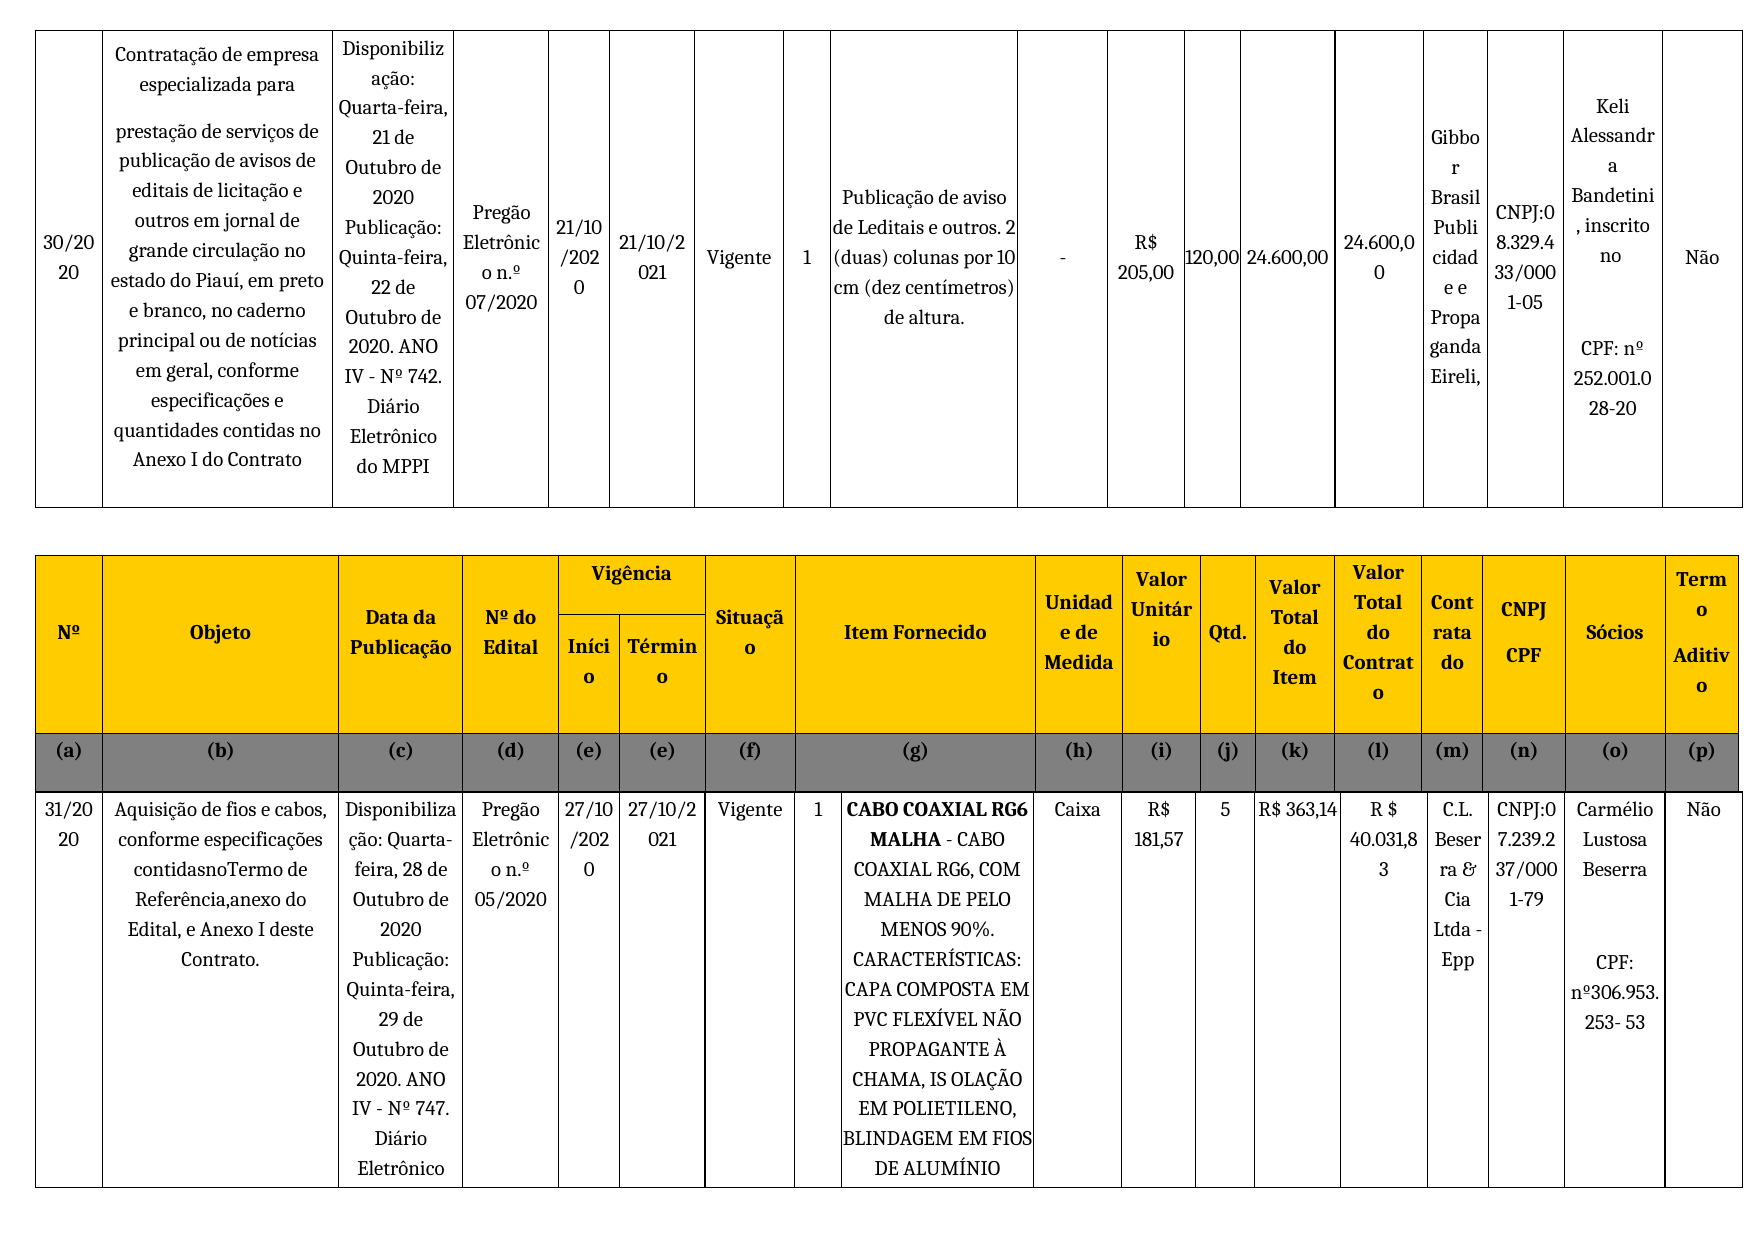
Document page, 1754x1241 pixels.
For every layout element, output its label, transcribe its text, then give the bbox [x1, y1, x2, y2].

table_cell C.L. Beserra & Cia Ltda - Epp [1428, 793, 1488, 1187]
table_cell Carmélio Lustosa Beserra CPF: nº306.953.253- 53 [1565, 793, 1664, 1187]
table_cell (p) [1666, 734, 1738, 791]
table_cell (a) [36, 734, 102, 791]
table_cell R$ 205,00 [1108, 31, 1184, 507]
table_cell (f) [706, 734, 795, 791]
table_cell Disponibilização: Quarta-feira, 28 de Outubro de 2020 Publicação: Quinta-feira, 29 de Outubro de 2020. ANO IV - Nº 747. Diário Eletrônico [339, 793, 462, 1187]
table_cell CABO COAXIAL RG6 MALHA - CABO COAXIAL RG6, COM MALHA DE PELO MENOS 90%. CARACTERÍSTICAS: CAPA COMPOSTA EM PVC FLEXÍVEL NÃO PROPAGANTE À CHAMA, IS OLAÇÃO EM POLIETILENO, BLINDAGEM EM FIOS DE ALUMÍNIO [842, 793, 1033, 1187]
table_header Nº do Edital [463, 556, 558, 733]
table_header Data da Publicação [339, 556, 462, 733]
table_header Item Fornecido [796, 556, 1035, 733]
table_cell 1 [784, 31, 830, 507]
table_cell (h) [1036, 734, 1122, 791]
table_cell Gibbor Brasil Publicidade e Propaganda Eireli, [1424, 31, 1487, 507]
table_header Situação [706, 556, 795, 733]
table_cell Não [1663, 31, 1742, 507]
table_cell (d) [463, 734, 558, 791]
table_cell 24.600,00 [1241, 31, 1334, 507]
table_header Valor Total do Item [1256, 556, 1334, 733]
table_cell (j) [1201, 734, 1255, 791]
table_cell R$ 181,57 [1122, 793, 1195, 1187]
table_header Contratado [1422, 556, 1482, 733]
table_cell (k) [1256, 734, 1334, 791]
table_cell 21/10/2021 [610, 31, 694, 507]
table_cell R $ 40.031,83 [1341, 793, 1427, 1187]
table_cell (b) [103, 734, 338, 791]
table_header CNPJ CPF [1483, 556, 1565, 733]
table_cell Caixa [1034, 793, 1121, 1187]
table_cell 24.600,00 [1336, 31, 1423, 507]
table_cell 27/10/2020 [559, 793, 619, 1187]
table_cell 120,00 [1185, 31, 1240, 507]
table_cell Pregão Eletrônico n.º 05/2020 [463, 793, 558, 1187]
table_cell R$ 363,14 [1255, 793, 1340, 1187]
table_cell 1 [795, 793, 841, 1187]
table_cell 31/2020 [36, 793, 102, 1187]
table_cell CNPJ:08.329.433/0001-05 [1488, 31, 1563, 507]
table_cell (e) [620, 734, 705, 791]
table_header Unidade de Medida [1036, 556, 1122, 733]
table_header Objeto [103, 556, 338, 733]
table_cell (l) [1335, 734, 1421, 791]
table_cell Pregão Eletrônico n.º 07/2020 [454, 31, 548, 507]
table_cell Contratação de empresa especializada para prestação de serviços de publicação de avisos de editais de licitação e outros em jornal de grande circulação no estado do Piauí, em preto e branco, no caderno principal ou de notícias em geral, conforme especificações e quantidades contidas no Anexo I do Contrato [103, 31, 332, 507]
table_cell (n) [1483, 734, 1565, 791]
table_header Vigência [559, 556, 705, 614]
table_cell 5 [1196, 793, 1254, 1187]
table_cell Vigente [695, 31, 783, 507]
table_cell Término [620, 615, 705, 733]
table_cell (c) [339, 734, 462, 791]
table_cell (m) [1422, 734, 1482, 791]
table_cell (o) [1566, 734, 1665, 791]
table_header Qtd. [1201, 556, 1255, 733]
table_cell Keli Alessandra Bandetini, inscrito no CPF: nº 252.001.028-20 [1564, 31, 1662, 507]
table_cell (i) [1123, 734, 1200, 791]
table_cell 21/10/2020 [549, 31, 609, 507]
table_cell (g) [796, 734, 1035, 791]
table_cell 30/2020 [36, 31, 102, 507]
table_header Termo Aditivo [1666, 556, 1738, 733]
table_header Nº [36, 556, 102, 733]
table_cell 27/10/2021 [620, 793, 704, 1187]
table_header Valor Unitário [1123, 556, 1200, 733]
table_header Sócios [1566, 556, 1665, 733]
table_cell - [1018, 31, 1107, 507]
table_cell Publicação de aviso de Leditais e outros. 2 (duas) colunas por 10 cm (dez centímetros) de altura. [831, 31, 1017, 507]
table_cell Não [1666, 793, 1742, 1187]
table_cell Aquisição de fios e cabos, conforme especificações contidasnoTermo de Referência,anexo do Edital, e Anexo I deste Contrato. [103, 793, 338, 1187]
table_header Valor Total do Contrato [1335, 556, 1421, 733]
table_cell Disponibilização: Quarta-feira, 21 de Outubro de 2020 Publicação: Quinta-feira, 22 de Outubro de 2020. ANO IV - Nº 742. Diário Eletrônico do MPPI [333, 31, 453, 507]
table_cell Vigente [706, 793, 794, 1187]
table_cell Início [559, 615, 619, 733]
table_cell (e) [559, 734, 619, 791]
table_cell CNPJ:07.239.237/0001-79 [1489, 793, 1564, 1187]
